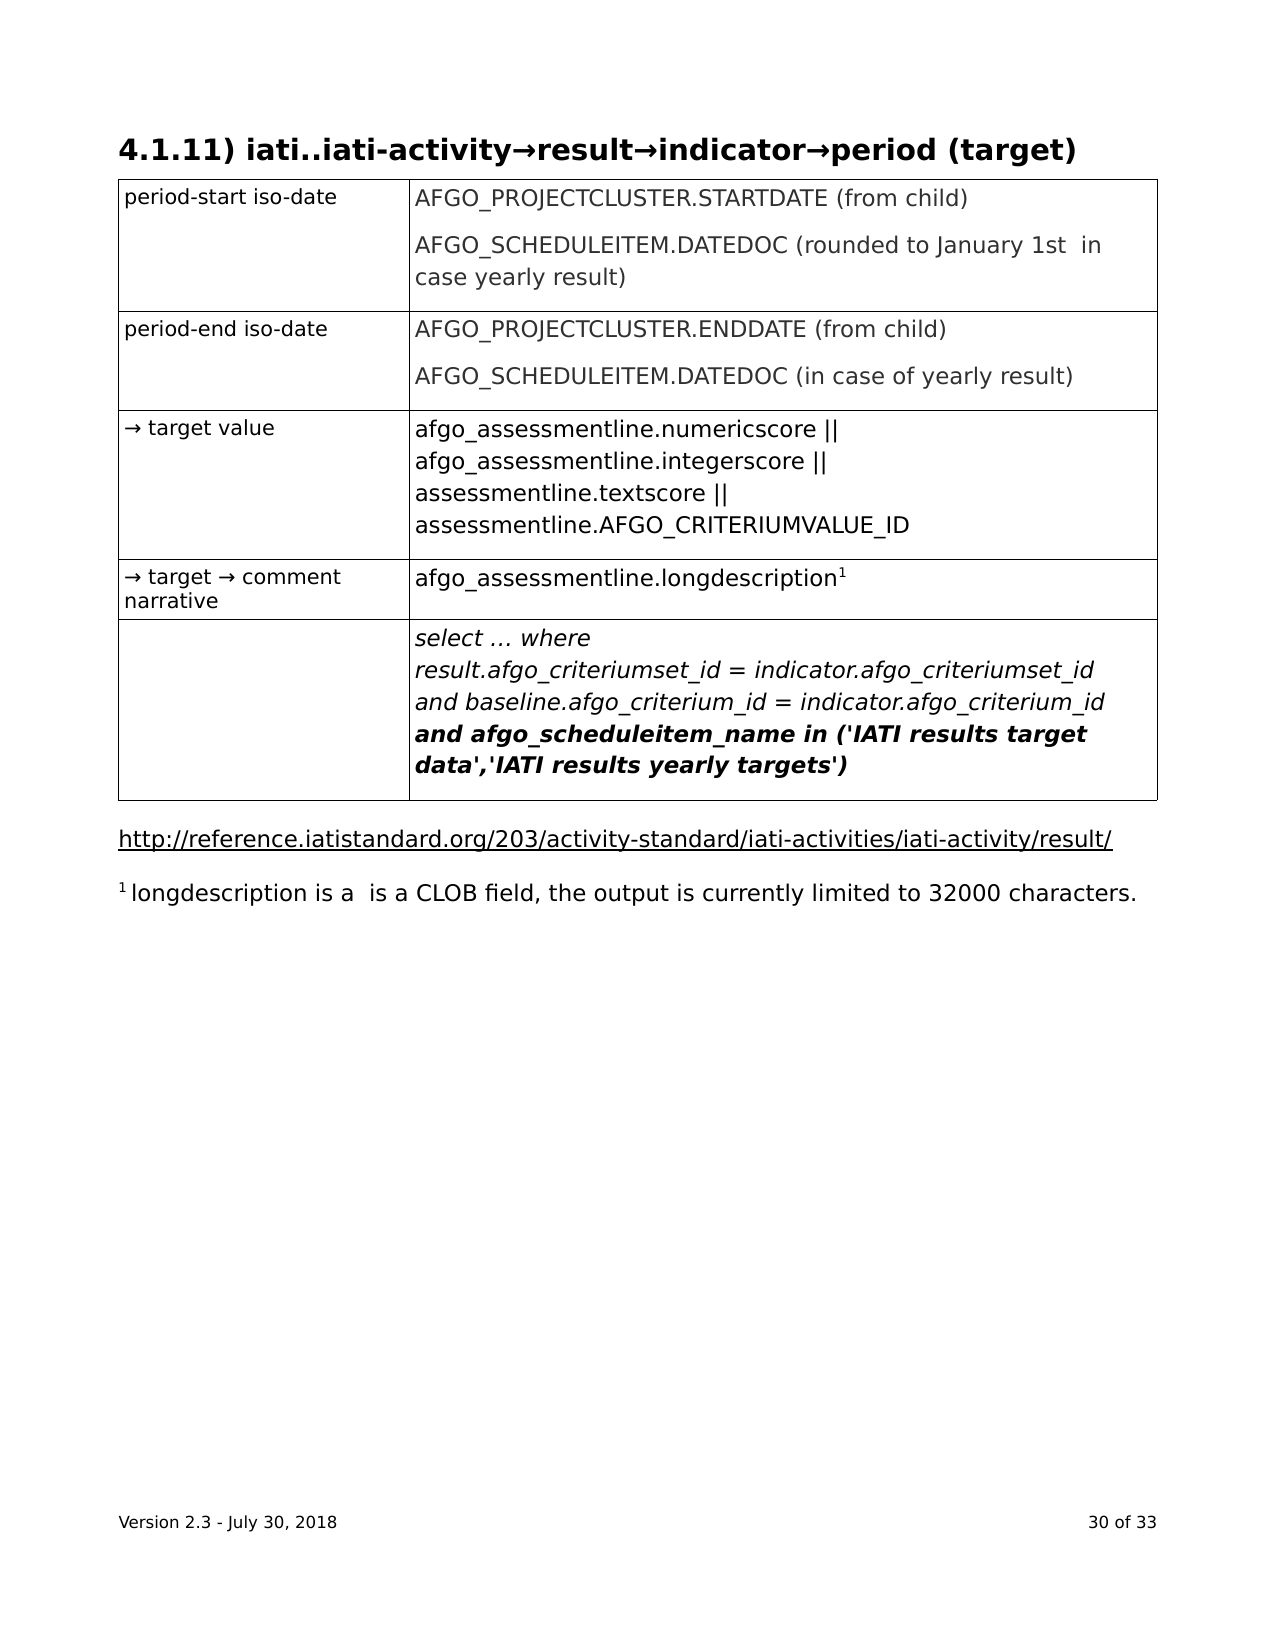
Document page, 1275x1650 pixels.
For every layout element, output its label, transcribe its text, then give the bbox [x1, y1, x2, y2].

table_cell period-end iso-date [119, 312, 409, 410]
table_cell afgo_assessmentline.longdescription1 [410, 560, 1157, 619]
table_cell [119, 620, 409, 800]
table_cell → target value [119, 411, 409, 559]
subtitle 4.1.11) iati..iati-activity→result→indicator→period (target) [118, 133, 1157, 167]
table_cell → target → comment narrative [119, 560, 409, 619]
table_cell afgo_assessmentline.numericscore || afgo_assessmentline.integerscore || assessmentline.textscore || assessmentline.AFGO_CRITERIUMVALUE_ID [410, 411, 1157, 559]
table_header AFGO_PROJECTCLUSTER.STARTDATE (from child) AFGO_SCHEDULEITEM.DATEDOC (rounded to January 1st in case yearly result) [410, 180, 1157, 311]
text http://reference.iatistandard.org/203/activity-standard/iati-activities/iati-activity/result/ [118, 826, 1157, 853]
table_cell select … where result.afgo_criteriumset_id = indicator.afgo_criteriumset_id and baseline.afgo_criterium_id = indicator.afgo_criterium_id and afgo_scheduleitem_name in ('IATI results target data','IATI results yearly targets') [410, 620, 1157, 800]
table_header period-start iso-date [119, 180, 409, 311]
text 1 longdescription is a is a CLOB field, the output is currently limited to 32000 characters. [118, 880, 1157, 906]
table_cell AFGO_PROJECTCLUSTER.ENDDATE (from child) AFGO_SCHEDULEITEM.DATEDOC (in case of yearly result) [410, 312, 1157, 410]
